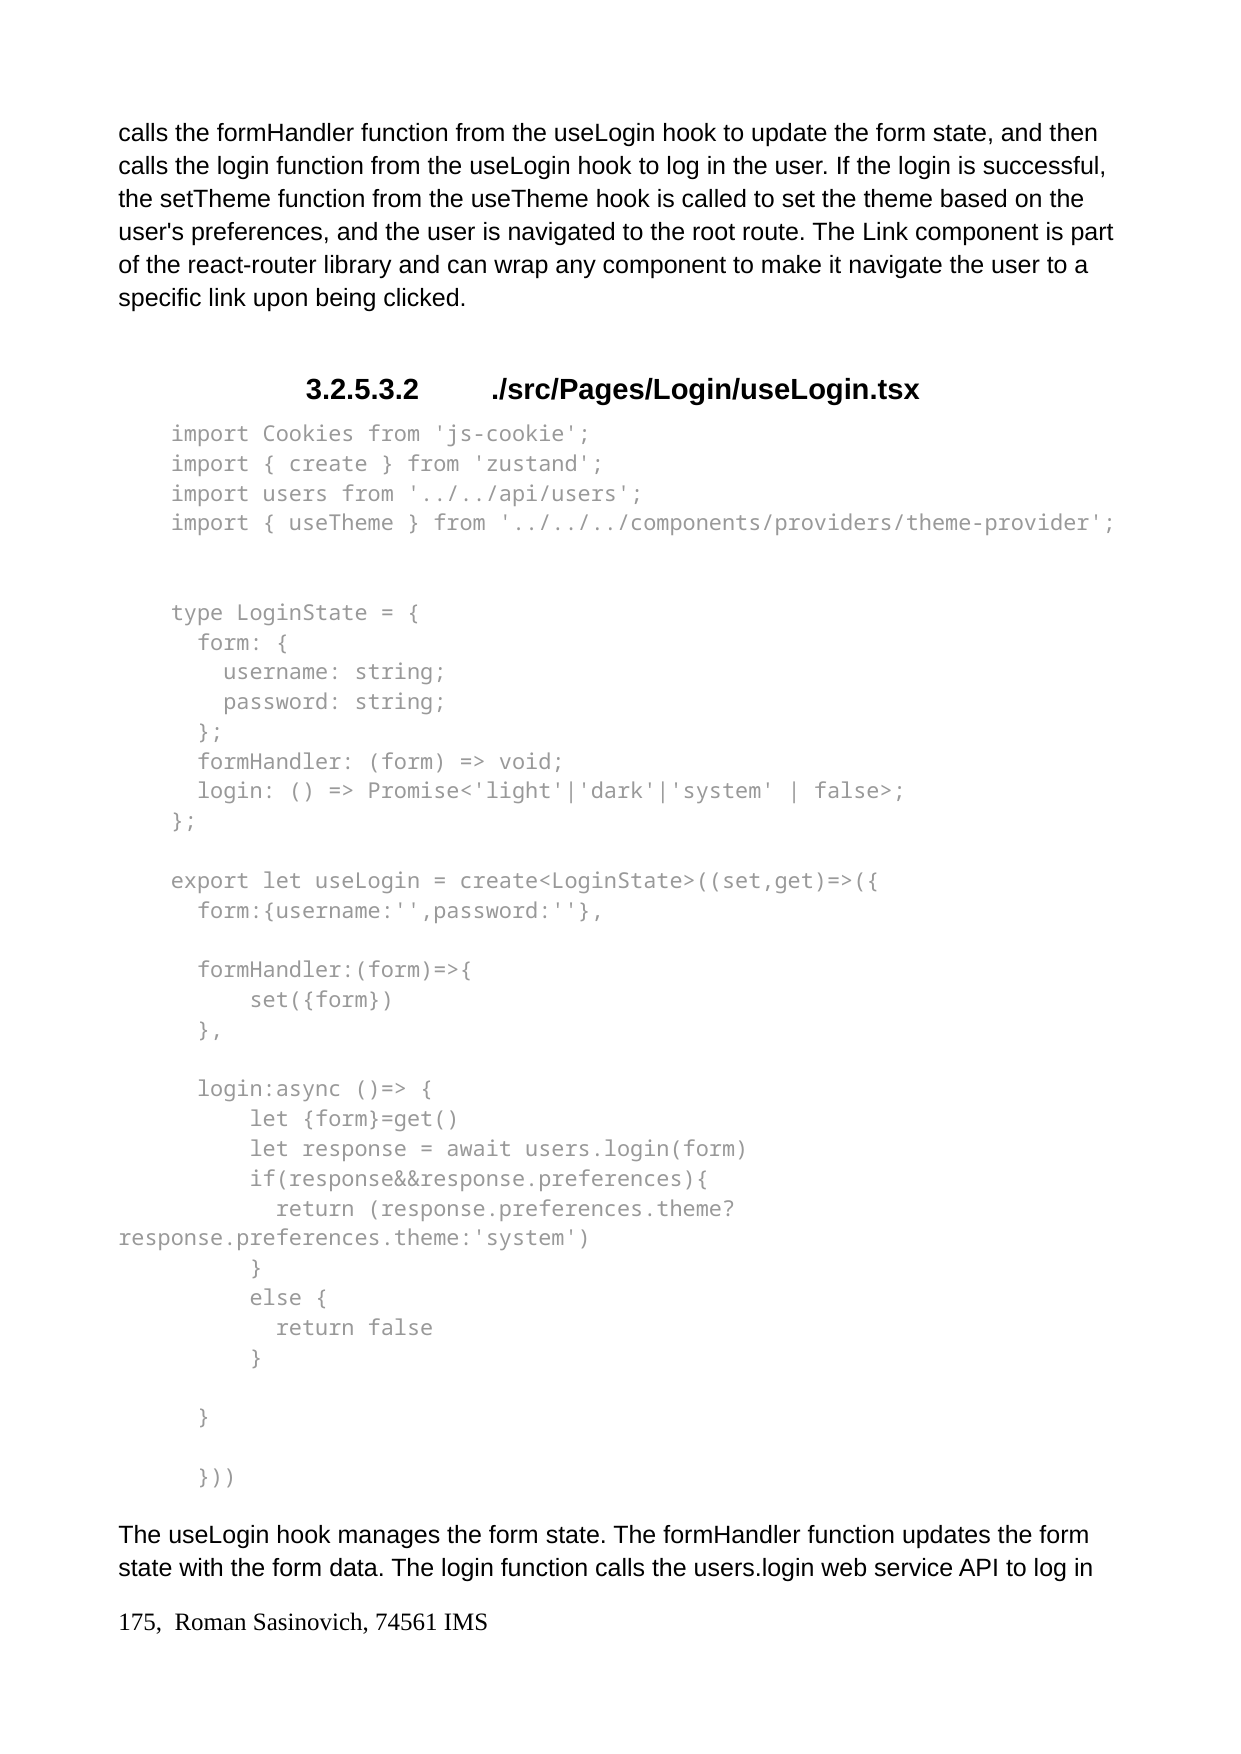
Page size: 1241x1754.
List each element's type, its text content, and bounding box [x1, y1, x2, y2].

text let {form}=get() [118, 1103, 1122, 1133]
text } [118, 1401, 1122, 1431]
text set({form}) [118, 984, 1122, 1014]
text } [118, 1252, 1122, 1282]
text }; [118, 716, 1122, 746]
text if(response&&response.preferences){ [118, 1163, 1122, 1192]
text form:{username:'',password:''}, [118, 894, 1122, 924]
text import users from '../../api/users'; [118, 477, 1122, 507]
text return (response.preferences.theme?response.preferences.theme:'system') [118, 1192, 1122, 1252]
text The useLogin hook manages the form state. The formHandler function updates the form state with the form data. The login function calls the users.login web service API to log in [118, 1520, 1122, 1582]
text let response = await users.login(form) [118, 1133, 1122, 1163]
text export let useLogin = create<LoginState>((set,get)=>({ [118, 865, 1122, 894]
subtitle ./src/Pages/Login/useLogin.tsx [306, 372, 1122, 406]
text login: () => Promise<'light'|'dark'|'system' | false>; [118, 775, 1122, 805]
text return false [118, 1312, 1122, 1341]
text })) [118, 1461, 1122, 1490]
text type LoginState = { [118, 597, 1122, 626]
text formHandler:(form)=>{ [118, 954, 1122, 984]
text else { [118, 1282, 1122, 1312]
text import { create } from 'zustand'; [118, 448, 1122, 477]
text form: { [118, 626, 1122, 656]
text calls the formHandler function from the useLogin hook to update the form state, and then calls the login function from the useLogin hook to log in the user. If the login is successful, the setTheme function from the useTheme hook is called to set the theme based on the user's preferences, and the user is navigated to the root route. The Link component is part of the react-router library and can wrap any component to make it navigate the user to a specific link upon being clicked. [118, 118, 1122, 312]
text }; [118, 805, 1122, 835]
text username: string; [118, 656, 1122, 686]
text password: string; [118, 686, 1122, 716]
text formHandler: (form) => void; [118, 746, 1122, 775]
text import Cookies from 'js-cookie'; [118, 418, 1122, 448]
text login:async ()=> { [118, 1073, 1122, 1103]
text }, [118, 1014, 1122, 1043]
text } [118, 1341, 1122, 1371]
text import { useTheme } from '../../../components/providers/theme-provider'; [118, 507, 1122, 537]
